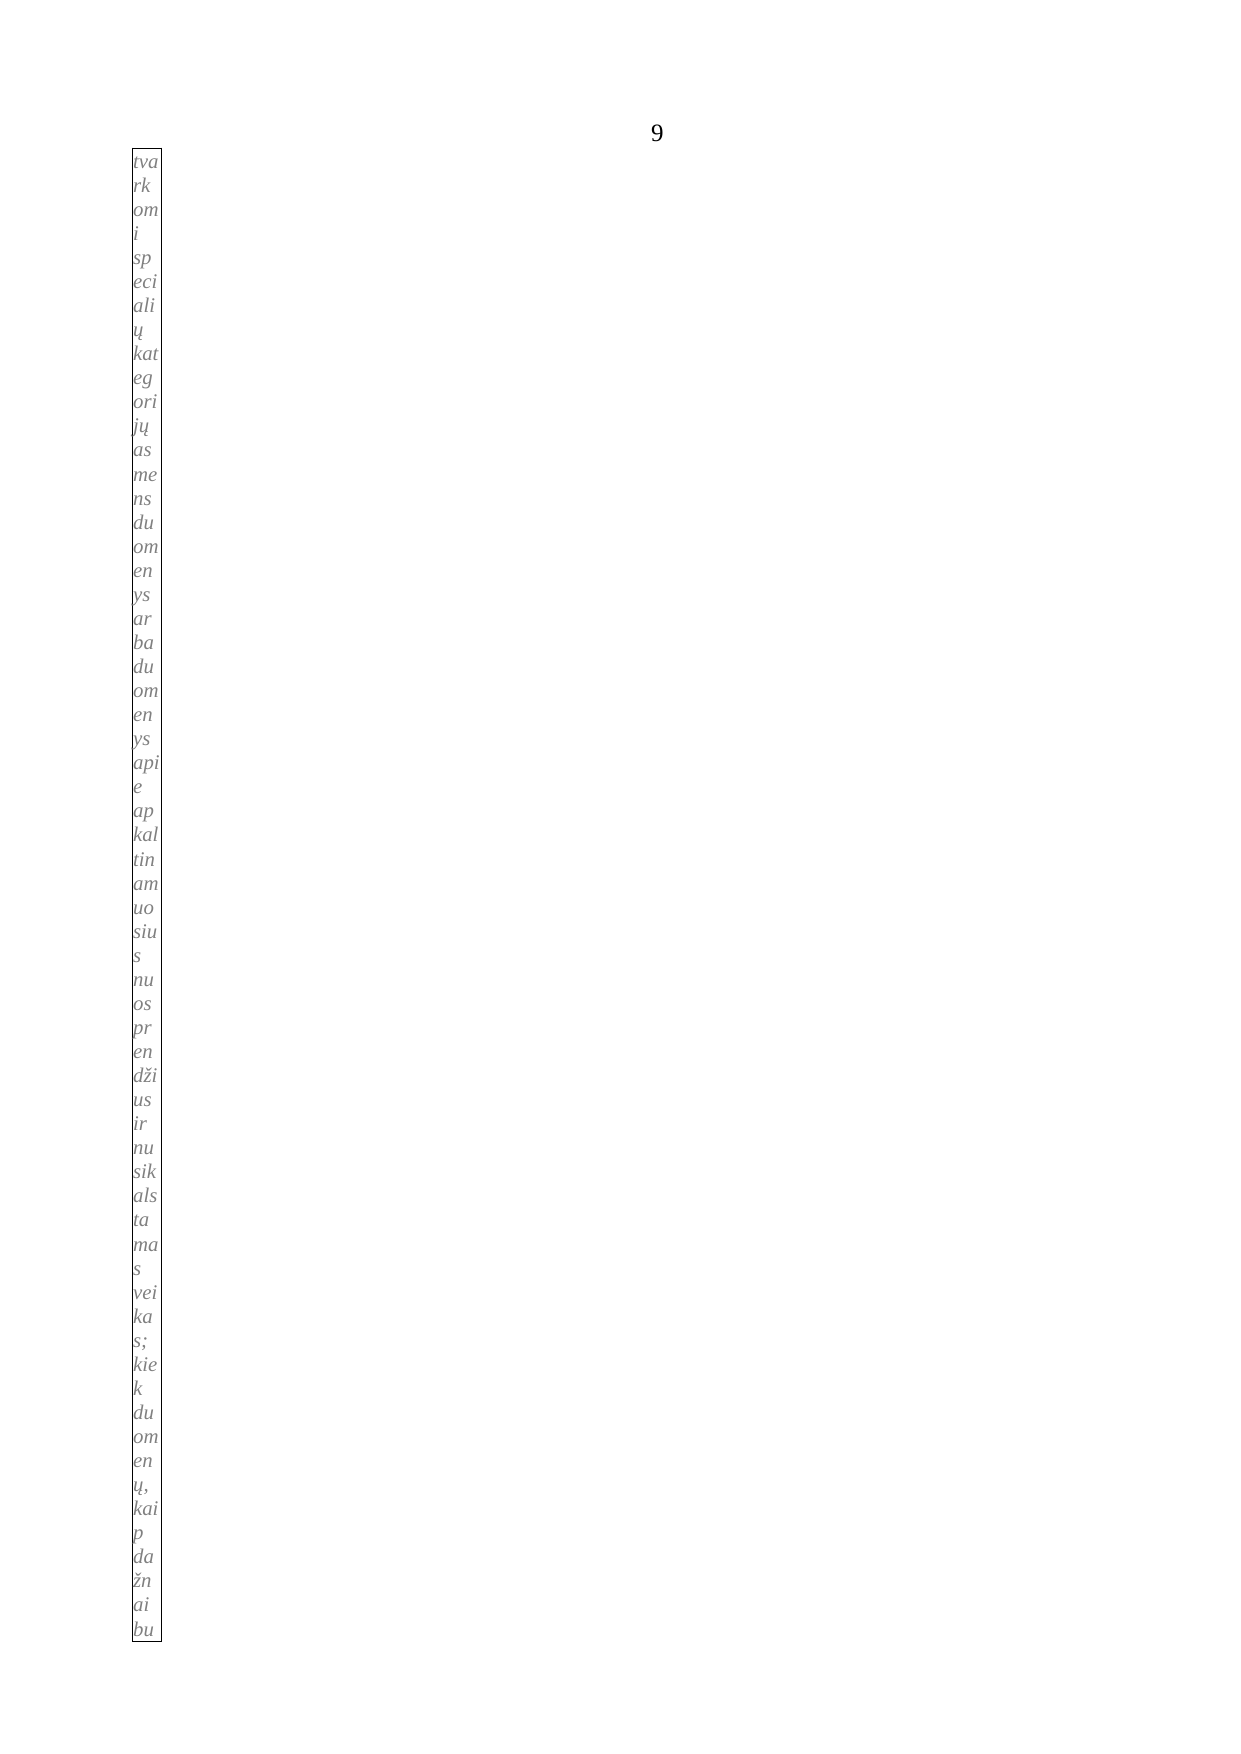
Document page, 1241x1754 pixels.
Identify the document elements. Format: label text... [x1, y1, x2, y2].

table_cell tvarkomi specialių kategorijų asmens duomenys arba duomenys apie apkaltinamuosius nuosprendžius ir nusikalstamas veikas; kiek duomenų, kaip dažnai bu [133, 149, 161, 1641]
